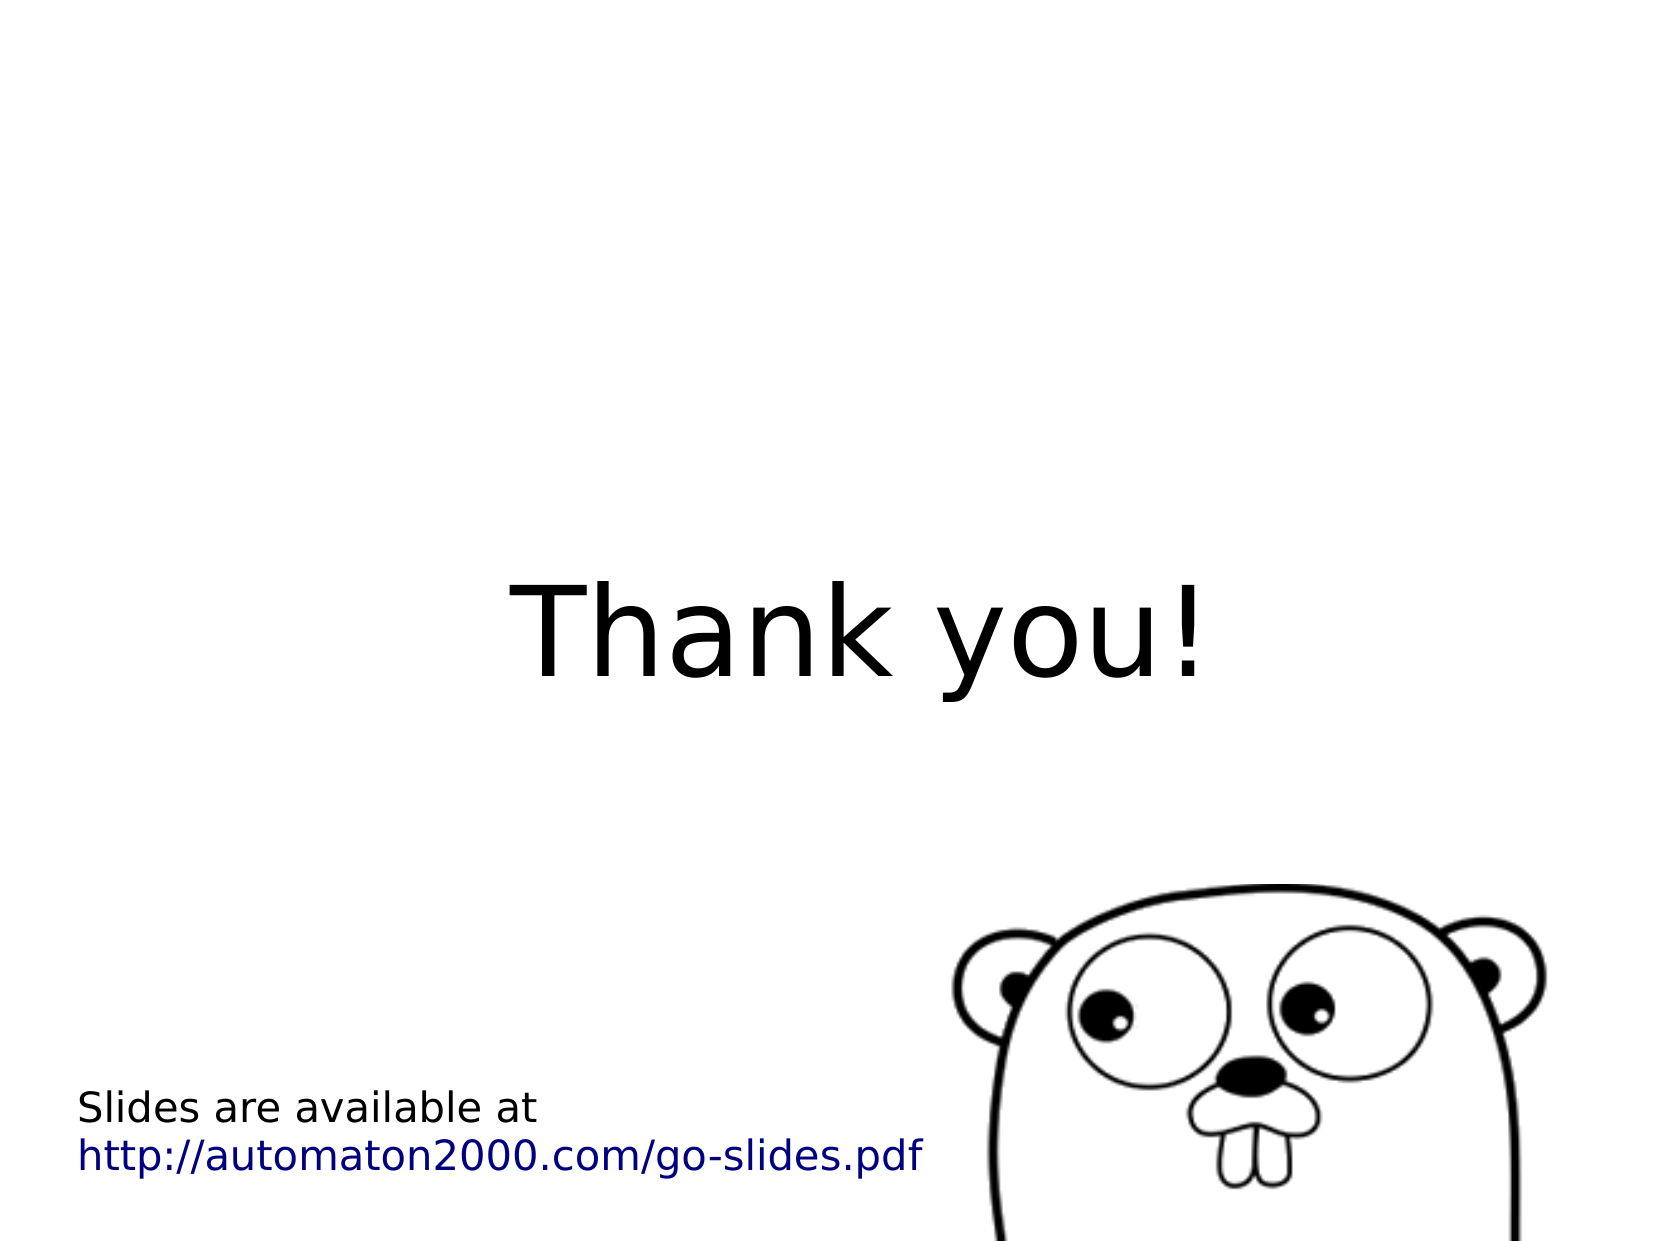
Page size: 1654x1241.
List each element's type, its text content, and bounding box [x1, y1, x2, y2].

picture [945, 884, 1575, 1241]
text_box Slides are available at http://automaton2000.com/go-slides.pdf [62, 1075, 1158, 1188]
list Thank you! [82, 560, 1571, 706]
